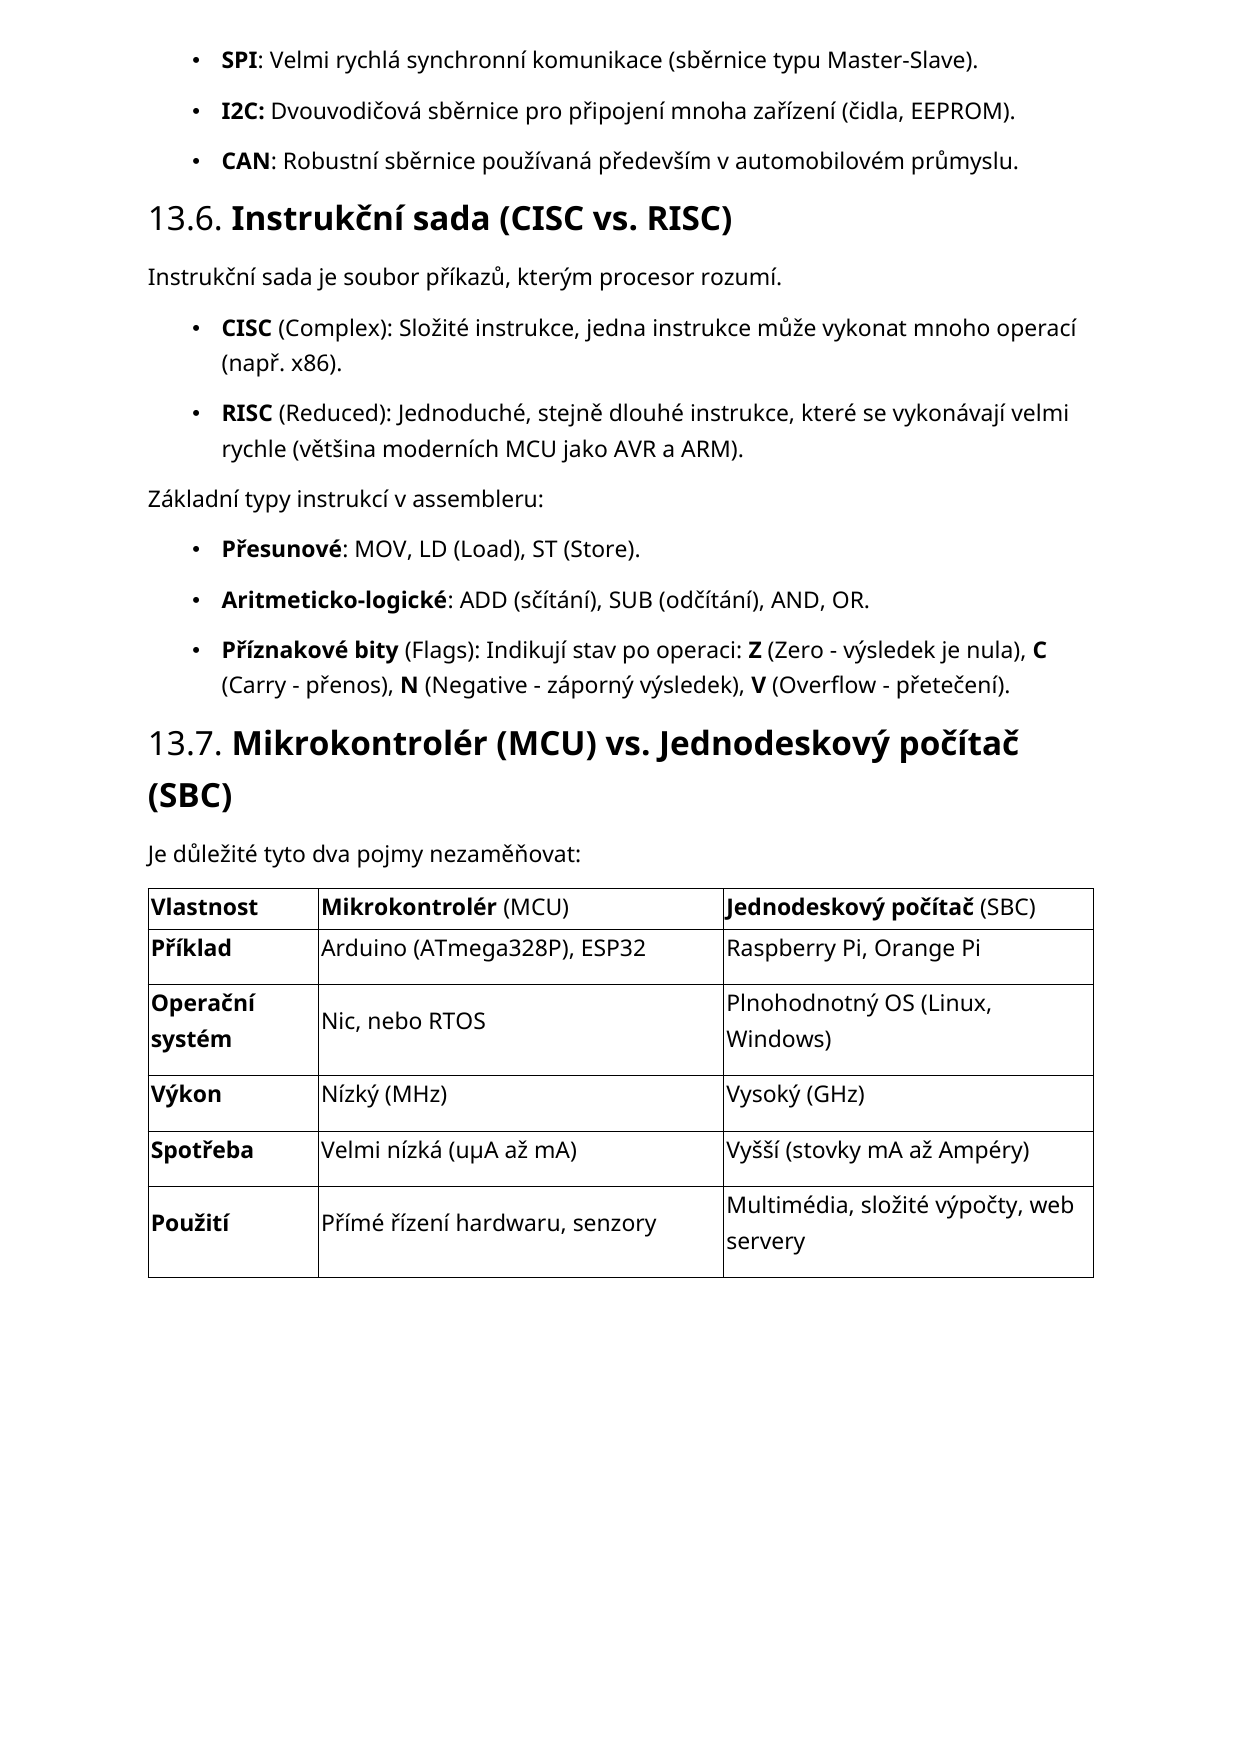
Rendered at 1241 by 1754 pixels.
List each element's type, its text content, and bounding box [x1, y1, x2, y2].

table_cell Vyšší (stovky mA až Ampéry) [724, 1132, 1093, 1186]
table_cell Výkon [149, 1076, 318, 1131]
table_cell Přímé řízení hardwaru, senzory [319, 1187, 723, 1277]
table_cell Nízký (MHz) [319, 1076, 723, 1131]
table_header Vlastnost [149, 889, 318, 929]
table_cell Operační systém [149, 985, 318, 1075]
table_cell Nic, nebo RTOS [319, 985, 723, 1075]
list Aritmeticko-logické: ADD (sčítání), SUB (odčítání), AND, OR. [192, 584, 1093, 615]
table_header Jednodeskový počítač (SBC) [724, 889, 1093, 929]
table_cell Spotřeba [149, 1132, 318, 1186]
table_cell Raspberry Pi, Orange Pi [724, 930, 1093, 984]
list Přesunové: MOV, LD (Load), ST (Store). [192, 533, 1093, 565]
list Příznakové bity (Flags): Indikují stav po operaci: Z (Zero - výsledek je nula), C (Carry - přenos), N (Negative - záporný výsledek), V (Overflow - přetečení). [192, 634, 1093, 701]
table_cell Použití [149, 1187, 318, 1277]
list SPI: Velmi rychlá synchronní komunikace (sběrnice typu Master-Slave). [192, 44, 1093, 76]
list I2C: Dvouvodičová sběrnice pro připojení mnoha zařízení (čidla, EEPROM). [192, 94, 1093, 126]
table_cell Arduino (ATmega328P), ESP32 [319, 930, 723, 984]
table_cell Příklad [149, 930, 318, 984]
table_cell Vysoký (GHz) [724, 1076, 1093, 1131]
subtitle 13.7. Mikrokontrolér (MCU) vs. Jednodeskový počítač (SBC) [148, 720, 1093, 817]
text Instrukční sada je soubor příkazů, kterým procesor rozumí. [148, 261, 1093, 293]
table_cell Velmi nízká (uµA až mA) [319, 1132, 723, 1186]
table_header Mikrokontrolér (MCU) [319, 889, 723, 929]
table_cell Plnohodnotný OS (Linux, Windows) [724, 985, 1093, 1075]
list CAN: Robustní sběrnice používaná především v automobilovém průmyslu. [192, 145, 1093, 176]
list CISC (Complex): Složité instrukce, jedna instrukce může vykonat mnoho operací (např. x86). [192, 312, 1093, 378]
subtitle 13.6. Instrukční sada (CISC vs. RISC) [148, 195, 1093, 240]
text Je důležité tyto dva pojmy nezaměňovat: [148, 838, 1093, 869]
table_cell Multimédia, složité výpočty, web servery [724, 1187, 1093, 1277]
text Základní typy instrukcí v assembleru: [148, 483, 1093, 514]
list RISC (Reduced): Jednoduché, stejně dlouhé instrukce, které se vykonávají velmi rychle (většina moderních MCU jako AVR a ARM). [192, 397, 1093, 464]
